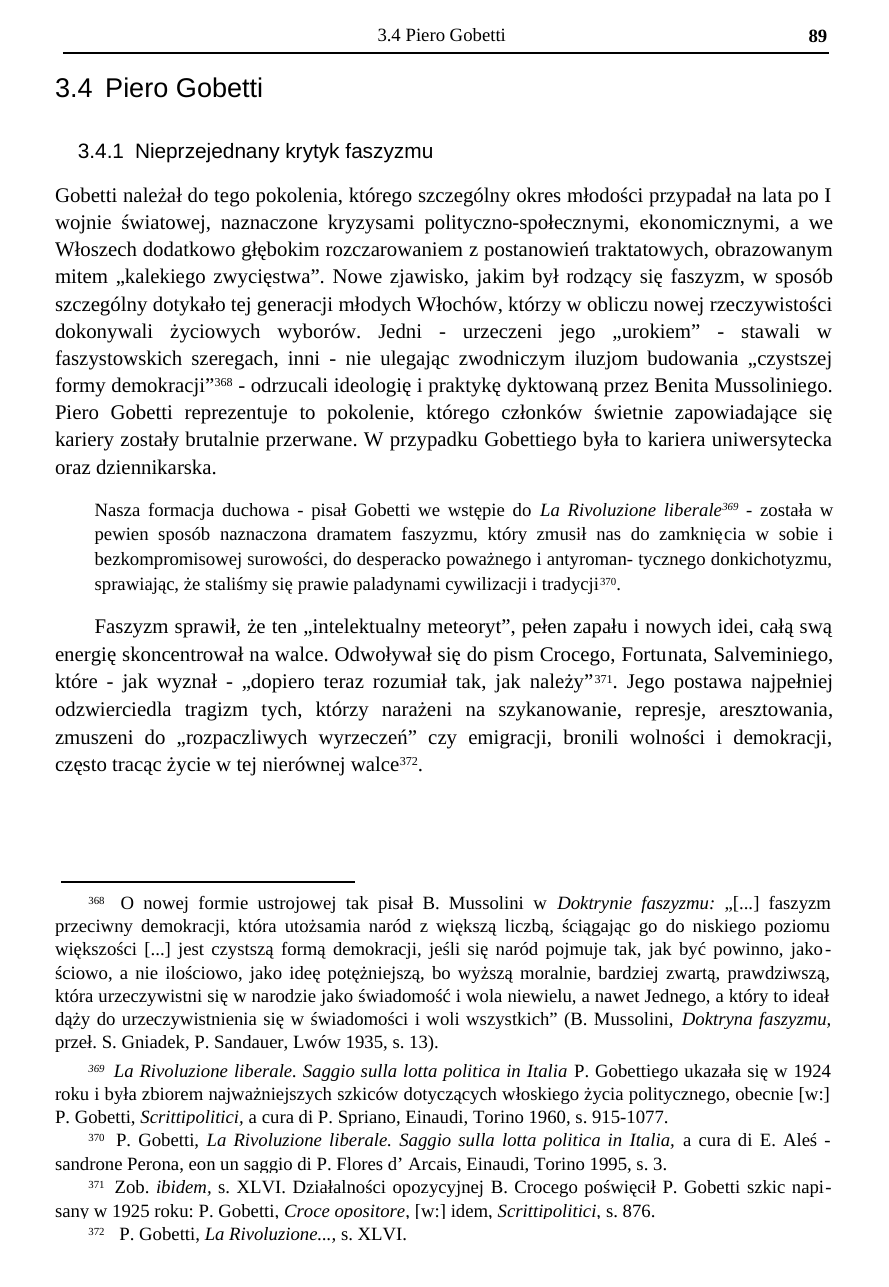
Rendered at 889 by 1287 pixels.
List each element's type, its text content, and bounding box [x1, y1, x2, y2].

text Nasza formacja duchowa - pisał Gobetti we wstępie do La Rivoluzione liberale369 - zo­stała w pewien sposób naznaczona dramatem faszyzmu, który zmusił nas do zamknię­cia w sobie i bezkompromisowej surowości, do desperacko poważnego i antyroman- tycznego donkichotyzmu, sprawiając, że staliśmy się prawie paladynami cywilizacji i tradycji370. [94, 498, 833, 594]
text 371 Zob. ibidem, s. XLVI. Działalności opozycyjnej B. Crocego poświęcił P. Gobetti szkic napi­sany w 1925 roku: P. Gobetti, Croce opositore, [w:] idem, Scrittipolitici, s. 876. [55, 1176, 831, 1219]
text Gobetti należał do tego pokolenia, którego szczególny okres młodości przypadał na lata po I wojnie światowej, naznaczone kryzysami polityczno-społecznymi, eko­nomicznymi, a we Włoszech dodatkowo głębokim rozczarowaniem z postanowień traktatowych, obrazowanym mitem „kalekiego zwycięstwa”. Nowe zjawisko, ja­kim był rodzący się faszyzm, w sposób szczególny dotykało tej generacji młodych Włochów, którzy w obliczu nowej rzeczywistości dokonywali życiowych wyborów. Jedni - urzeczeni jego „urokiem” - stawali w faszystowskich szeregach, inni - nie ulegając zwodniczym iluzjom budowania „czystszej formy demokracji”368 - odrzu­cali ideologię i praktykę dyktowaną przez Benita Mussoliniego. Piero Gobetti repre­zentuje to pokolenie, którego członków świetnie zapowiadające się kariery zostały brutalnie przerwane. W przypadku Gobettiego była to kariera uniwersytecka oraz dziennikarska. [55, 183, 833, 479]
text 369 La Rivoluzione liberale. Saggio sulla lotta politica in Italia P. Gobettiego ukazała się w 1924 roku i była zbiorem najważniejszych szkiców dotyczących włoskiego życia politycznego, obecnie [w:] P. Gobetti, Scrittipolitici, a cura di P. Spriano, Einaudi, Torino 1960, s. 915-1077. [55, 1060, 831, 1125]
text 3.4 Piero Gobetti [377, 24, 515, 45]
text 368 O nowej formie ustrojowej tak pisał B. Mussolini w Doktrynie faszyzmu: „[...] faszyzm przeciwny demokracji, która utożsamia naród z większą liczbą, ściągając go do niskiego poziomu większości [...] jest czystszą formą demokracji, jeśli się naród pojmuje tak, jak być powinno, jako­ściowo, a nie ilościowo, jako ideę potężniejszą, bo wyższą moralnie, bardziej zwartą, prawdziwszą, która urzeczywistni się w narodzie jako świadomość i wola niewielu, a nawet Jednego, a który to ideał dąży do urzeczywistnienia się w świadomości i woli wszystkich” (B. Mussolini, Doktryna faszyzmu, przeł. S. Gniadek, P. Sandauer, Lwów 1935, s. 13). [55, 892, 831, 1053]
text 370 P. Gobetti, La Rivoluzione liberale. Saggio sulla lotta politica in Italia, a cura di E. Aleś - sandrone Perona, eon un saggio di P. Flores d’ Arcais, Einaudi, Torino 1995, s. 3. [55, 1129, 831, 1172]
subtitle 3.4 Piero Gobetti [55, 72, 833, 104]
text 372 P. Gobetti, La Rivoluzione..., s. XLVI. [55, 1223, 831, 1244]
text 89 [808, 25, 832, 46]
list Nieprzejednany krytyk faszyzmu [55, 139, 833, 163]
text Faszyzm sprawił, że ten „intelektualny meteoryt”, pełen zapału i nowych idei, całą swą energię skoncentrował na walce. Odwoływał się do pism Crocego, Fortu­nata, Salveminiego, które - jak wyznał - „dopiero teraz rozumiał tak, jak należy”371. Jego postawa najpełniej odzwierciedla tragizm tych, którzy narażeni na szykanowa­nie, represje, aresztowania, zmuszeni do „rozpaczliwych wyrzeczeń” czy emigracji, bronili wolności i demokracji, często tracąc życie w tej nierównej walce372. [55, 614, 833, 776]
